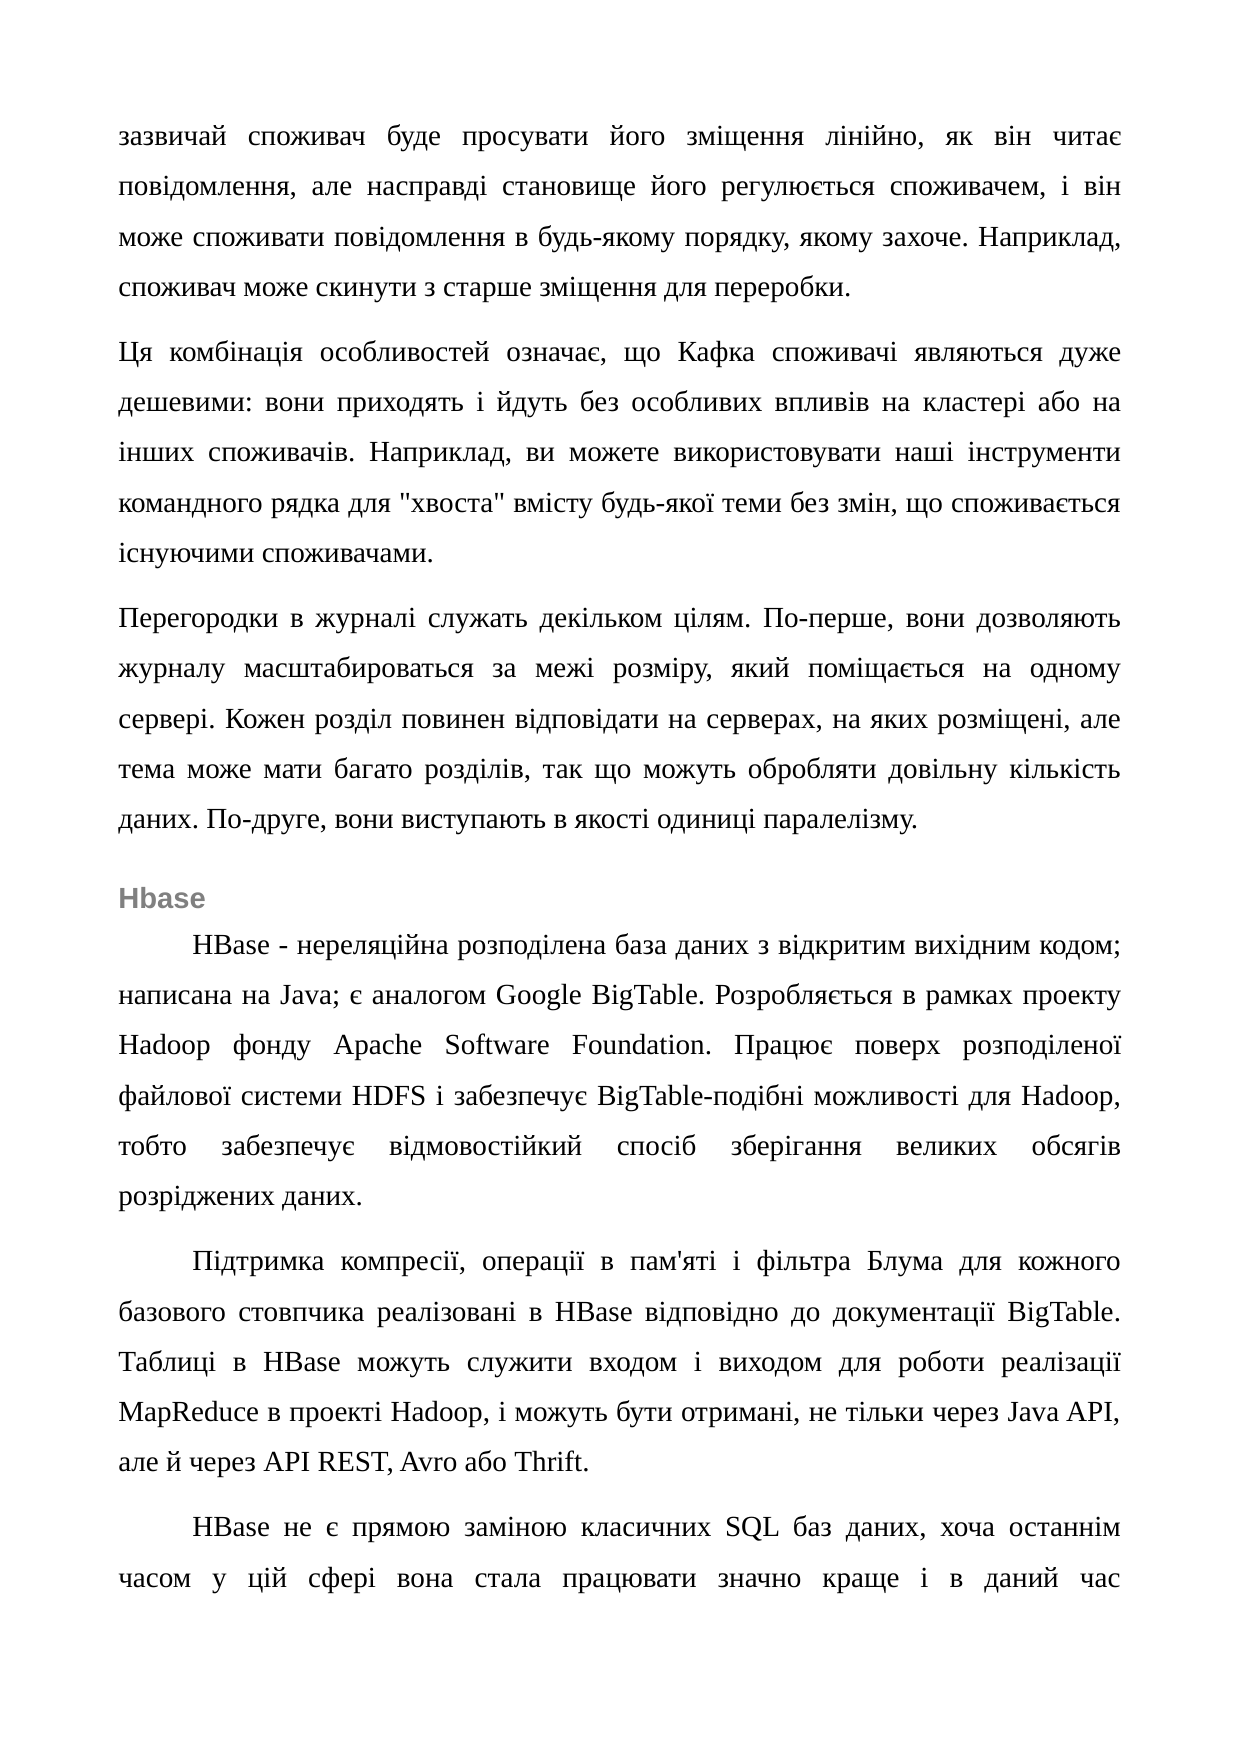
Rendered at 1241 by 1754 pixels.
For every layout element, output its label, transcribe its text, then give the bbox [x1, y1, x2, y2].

text Ця комбінація особливостей означає, що Кафка споживачі являються дуже дешевими: вони приходять і йдуть без особливих впливів на кластері або на інших споживачів. Наприклад, ви можете використовувати наші інструменти командного рядка для "хвоста" вмісту будь-якої теми без змін, що споживається існуючими споживачами. [118, 334, 1122, 569]
text HBase - нереляційна розподілена база даних з відкритим вихідним кодом; написана на Java; є аналогом Google BigTable. Розробляється в рамках проекту Hadoop фонду Apache Software Foundation. Працює поверх розподіленої файлової системи HDFS і забезпечує BigTable-подібні можливості для Hadoop, тобто забезпечує відмовостійкий спосіб зберігання великих обсягів розріджених даних. [118, 927, 1122, 1212]
subtitle Hbase [118, 881, 1122, 914]
text Перегородки в журналі служать декільком цілям. По-перше, вони дозволяють журналу масштабироваться за межі розміру, який поміщається на одному сервері. Кожен розділ повинен відповідати на серверах, на яких розміщені, але тема може мати багато розділів, так що можуть обробляти довільну кількість даних. По-друге, вони виступають в якості одиниці паралелізму. [118, 600, 1122, 835]
text HBase не є прямою заміною класичних SQL баз даних, хоча останнім часом у цій сфері вона стала працювати значно краще і в даний час [118, 1509, 1122, 1593]
text зазвичай споживач буде просувати його зміщення лінійно, як він читає повідомлення, але насправді становище його регулюється споживачем, і він може споживати повідомлення в будь-якому порядку, якому захоче. Наприклад, споживач може скинути з старше зміщення для переробки. [118, 118, 1122, 303]
text Підтримка компресії, операції в пам'яті і фільтра Блума для кожного базового стовпчика реалізовані в HBase відповідно до документації BigTable. Таблиці в HBase можуть служити входом і виходом для роботи реалізації MapReduce в проекті Hadoop, і можуть бути отримані, не тільки через Java API, але й через API REST, Avro або Thrift. [118, 1243, 1122, 1478]
